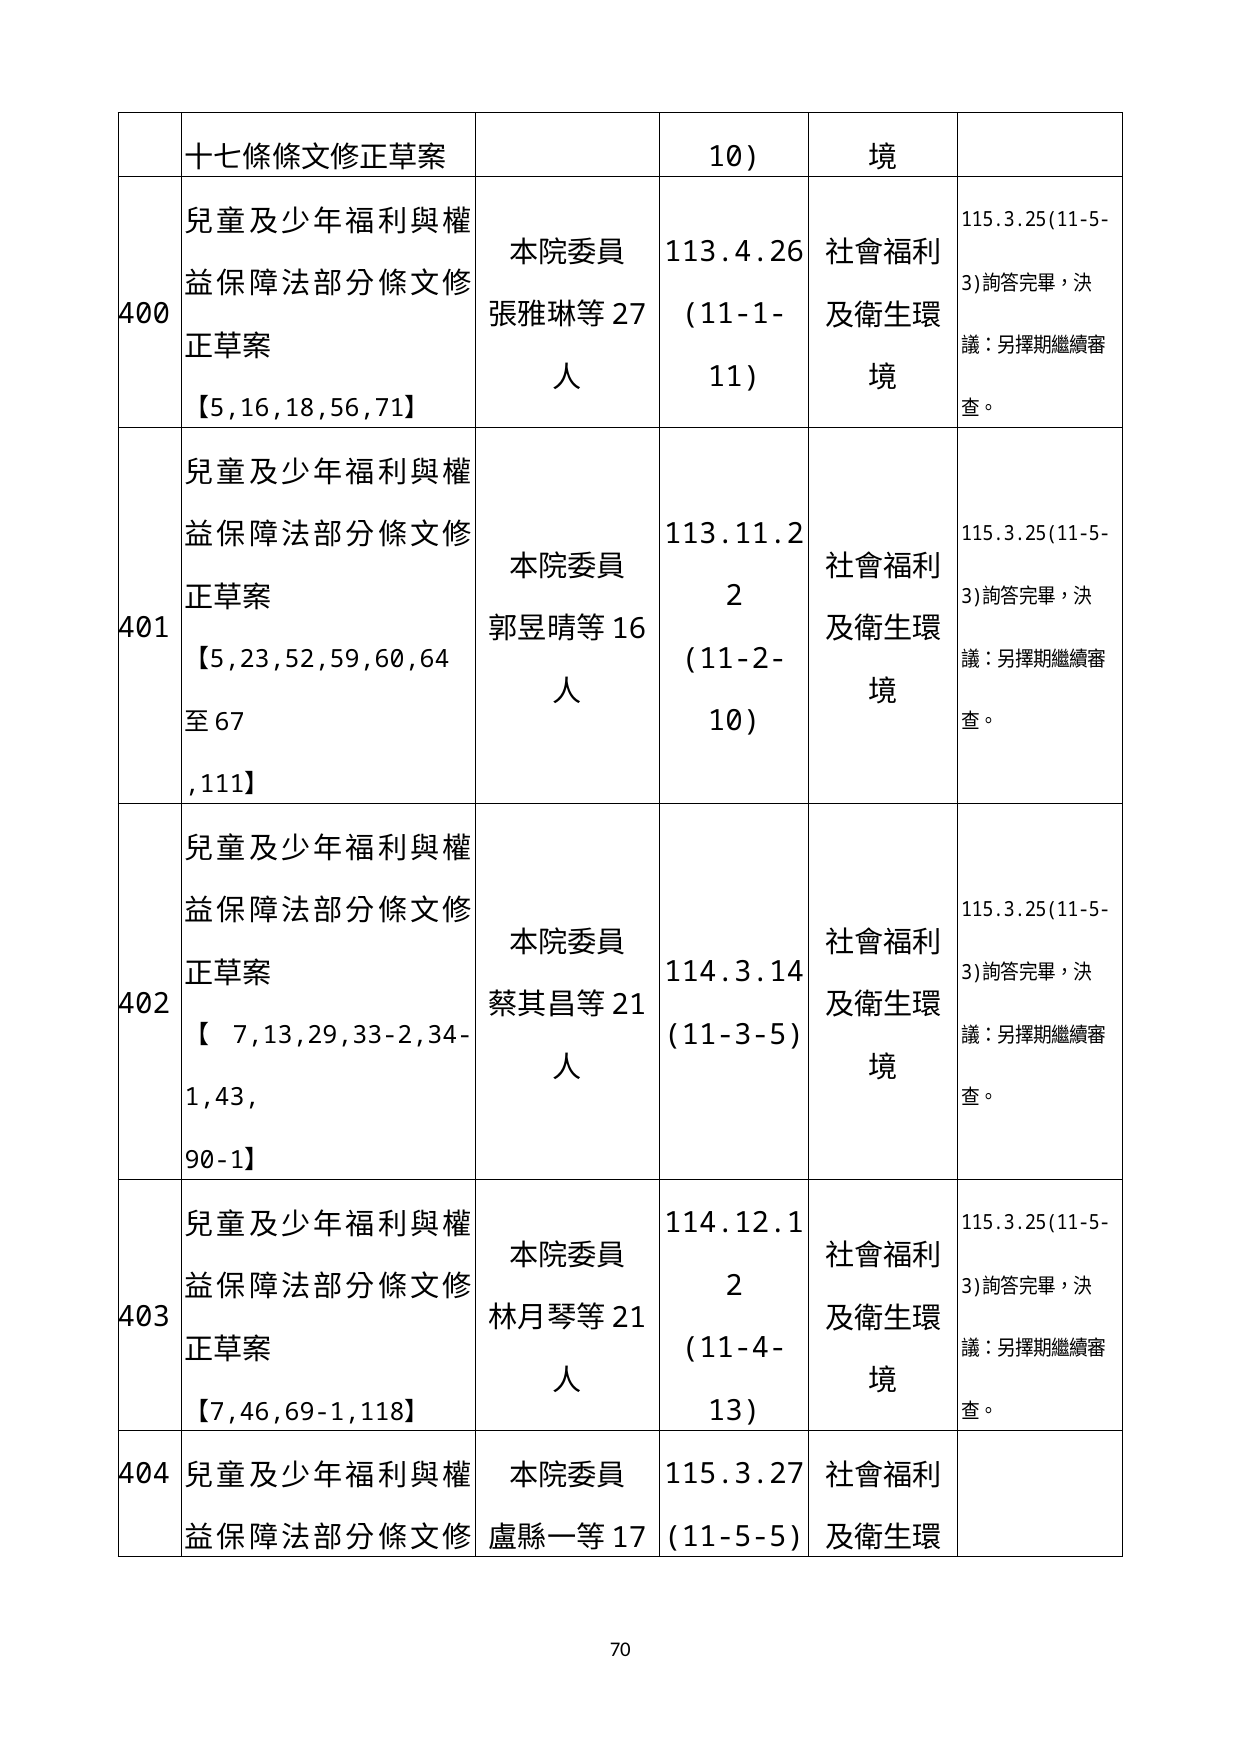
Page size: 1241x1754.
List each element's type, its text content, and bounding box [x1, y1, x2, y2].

table_cell [119, 113, 181, 176]
table_cell 113.4.26 (11-1-11) [660, 177, 808, 427]
table_cell 社會福利及衛生環境 [809, 804, 957, 1179]
table_cell [958, 113, 1122, 176]
table_cell 社會福利及衛生環 [809, 1431, 957, 1556]
table_cell [476, 113, 659, 176]
table_cell 本院委員 盧縣一等17 [476, 1431, 659, 1556]
table_cell 社會福利及衛生環境 [809, 428, 957, 803]
table_cell 115.3.25(11-5-3)詢答完畢，決議：另擇期繼續審查。 [958, 177, 1122, 427]
table_cell [121, 619, 128, 630]
table_cell [119, 1180, 181, 1430]
table_cell 兒童及少年福利與權益保障法部分條文修正草案 【5,23,52,59,60,64至67 ,111】 [182, 428, 475, 803]
table_cell [119, 804, 181, 1179]
table_cell 社會福利及衛生環境 [809, 1180, 957, 1430]
table_cell 本院委員 蔡其昌等21人 [476, 804, 659, 1179]
table_cell 十七條條文修正草案 [182, 113, 475, 176]
table_cell 114.12.12 (11-4-13) [660, 1180, 808, 1430]
table_cell [121, 1465, 128, 1476]
table_cell 境 [809, 113, 957, 176]
table_cell 115.3.27 (11-5-5) [660, 1431, 808, 1556]
table_cell 兒童及少年福利與權益保障法部分條文修正草案 【5,16,18,56,71】 [182, 177, 475, 427]
table_cell 115.3.25(11-5-3)詢答完畢，決議：另擇期繼續審查。 [958, 804, 1122, 1179]
table_cell 本院委員 林月琴等21人 [476, 1180, 659, 1430]
table_cell 兒童及少年福利與權益保障法部分條文修正草案 【7,46,69-1,118】 [182, 1180, 475, 1430]
table_cell 10) [660, 113, 808, 176]
table_cell [119, 177, 181, 427]
table_cell 兒童及少年福利與權益保障法部分條文修正草案 【7,13,29,33-2,34-1,43, 90-1】 [182, 804, 475, 1179]
table_cell [119, 1431, 181, 1556]
table_cell 本院委員 張雅琳等27人 [476, 177, 659, 427]
table_cell 兒童及少年福利與權益保障法部分條文修 [182, 1431, 475, 1556]
table_cell 114.3.14 (11-3-5) [660, 804, 808, 1179]
table_cell [121, 995, 128, 1006]
table_cell [119, 428, 181, 803]
table_cell [958, 1431, 1122, 1556]
table_cell 113.11.22 (11-2-10) [660, 428, 808, 803]
table_cell [121, 1308, 128, 1319]
table_cell 115.3.25(11-5-3)詢答完畢，決議：另擇期繼續審查。 [958, 428, 1122, 803]
table_cell 115.3.25(11-5-3)詢答完畢，決議：另擇期繼續審查。 [958, 1180, 1122, 1430]
table_cell 社會福利及衛生環境 [809, 177, 957, 427]
table_cell 本院委員 郭昱晴等16人 [476, 428, 659, 803]
table_cell [121, 305, 128, 316]
